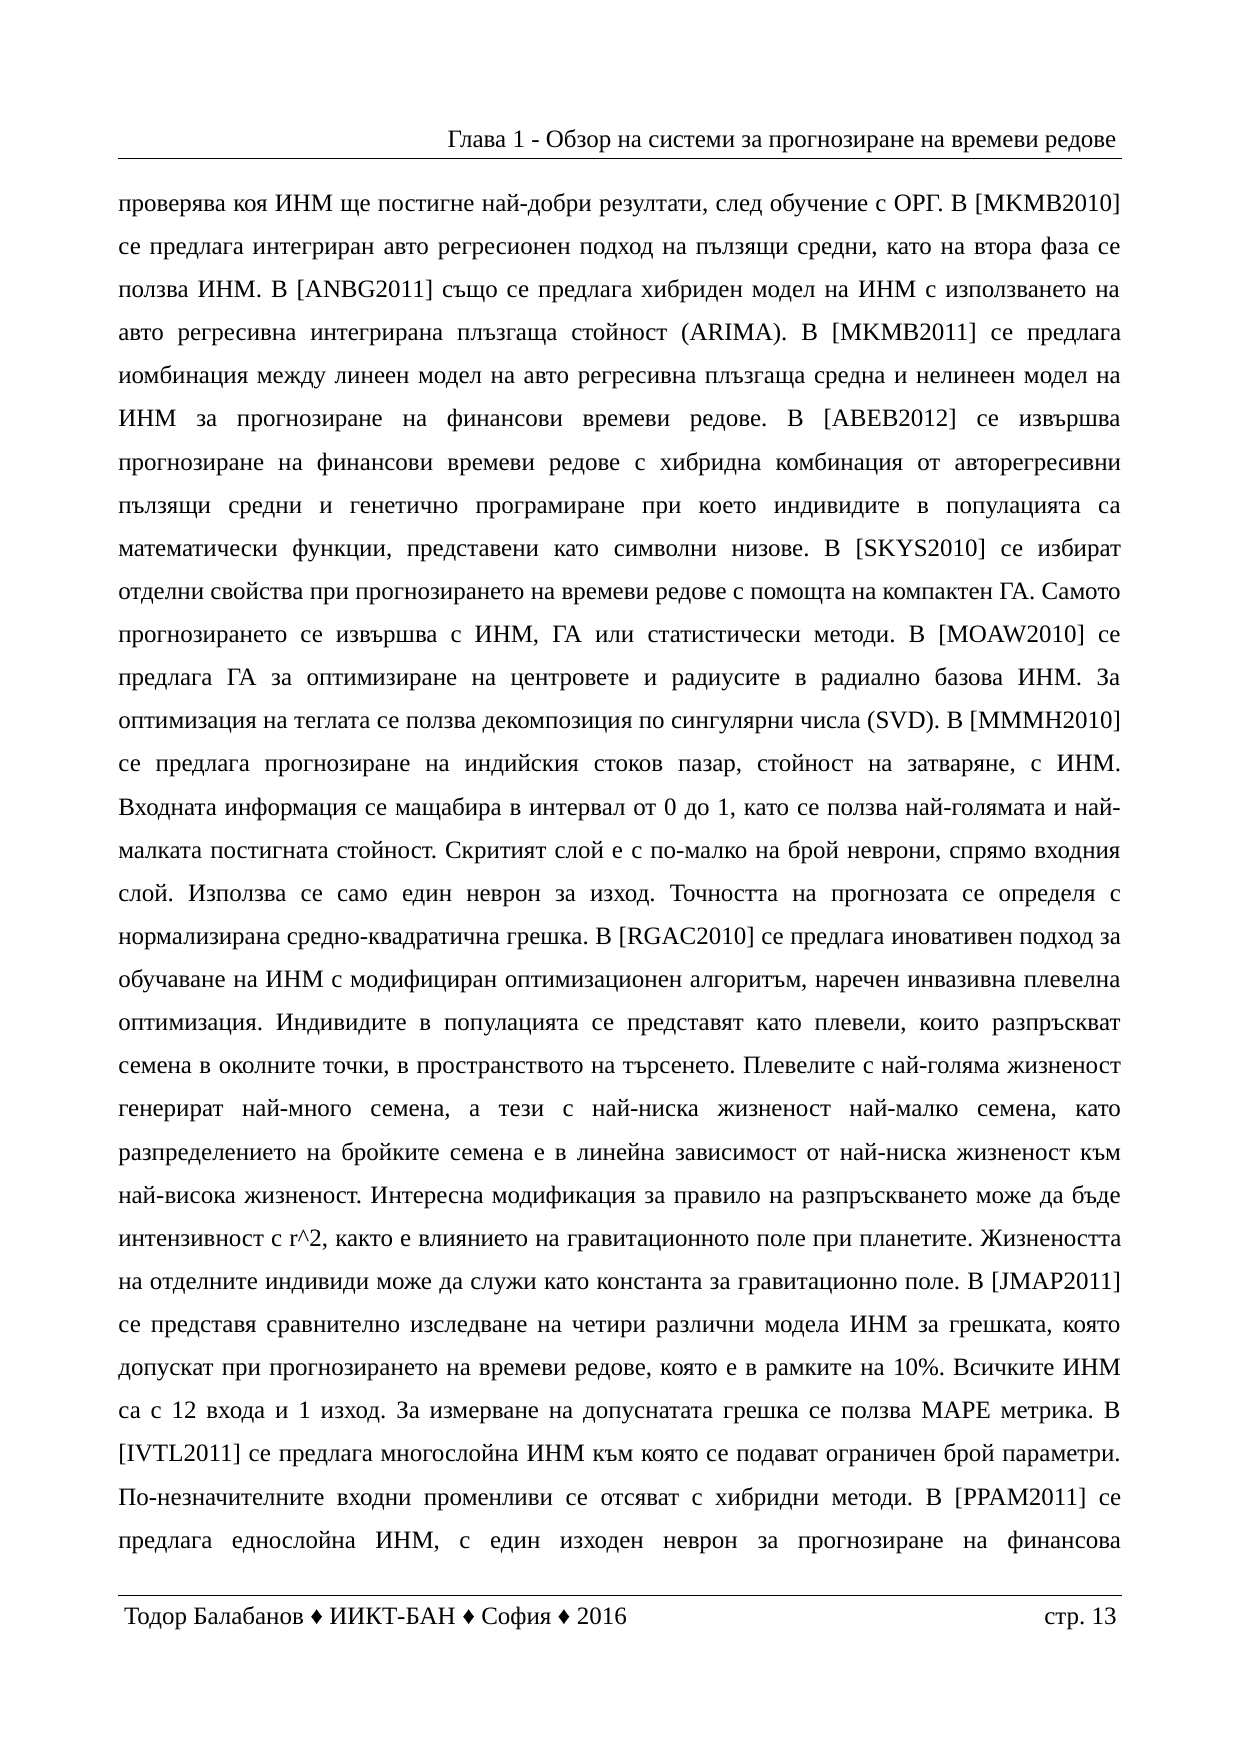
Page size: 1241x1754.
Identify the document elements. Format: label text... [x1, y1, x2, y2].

text проверява коя ИНМ ще постигне най-добри резултати, след обучение с ОРГ. В [MKMB2010] се предлага интегриран авто регресионен подход на пълзящи средни, като на втора фаза се ползва ИНМ. В [ANBG2011] също се предлага хибриден модел на ИНМ с използването на авто регресивна интегрирана плъзгаща стойност (ARIMA). В [MKMB2011] се предлага иомбинация между линеен модел на авто регресивна плъзгаща средна и нелинеен модел на ИНМ за прогнозиране на финансови времеви редове. В [ABEB2012] се извършва прогнозиране на финансови времеви редове с хибридна комбинация от авторегресивни пълзящи средни и генетично програмиране при което индивидите в популацията са математически функции, представени като символни низове. В [SKYS2010] се избират отделни свойства при прогнозирането на времеви редове с помощта на компактен ГА. Самото прогнозирането се извършва с ИНМ, ГА или статистически методи. В [MOAW2010] се предлага ГА за оптимизиране на центровете и радиусите в радиално базова ИНМ. За оптимизация на теглата се ползва декомпозиция по сингулярни числа (SVD). В [MMMH2010] се предлага прогнозиране на индийския стоков пазар, стойност на затваряне, с ИНМ. Входната информация се мащабира в интервал от 0 до 1, като се ползва най-голямата и най-малката постигната стойност. Скритият слой е с по-малко на брой неврони, спрямо входния слой. Използва се само един неврон за изход. Точността на прогнозата се определя с нормализирана средно-квадратична грешка. В [RGAC2010] се предлага иновативен подход за обучаване на ИНМ с модифициран оптимизационен алгоритъм, наречен инвазивна плевелна оптимизация. Индивидите в популацията се представят като плевели, които разпръскват семена в околните точки, в пространството на търсенето. Плевелите с най-голяма жизненост генерират най-много семена, а тези с най-ниска жизненост най-малко семена, като разпределението на бройките семена е в линейна зависимост от най-ниска жизненост към най-висока жизненост. Интересна модификация за правило на разпръскването може да бъде интензивност с r^2, както е влиянието на гравитационното поле при планетите. Жизнеността на отделните индивиди може да служи като константа за гравитационно поле. В [JMAP2011] се представя сравнително изследване на четири различни модела ИНМ за грешката, която допускат при прогнозирането на времеви редове, която е в рамките на 10%. Всичките ИНМ са с 12 входа и 1 изход. За измерване на допуснатата грешка се ползва MAPE метрика. В [IVTL2011] се предлага многослойна ИНМ към която се подават ограничен брой параметри. По-незначителните входни променливи се отсяват с хибридни методи. В [PPAM2011] се предлага еднослойна ИНМ, с един изходен неврон за прогнозиране на финансова [118, 188, 1122, 1553]
